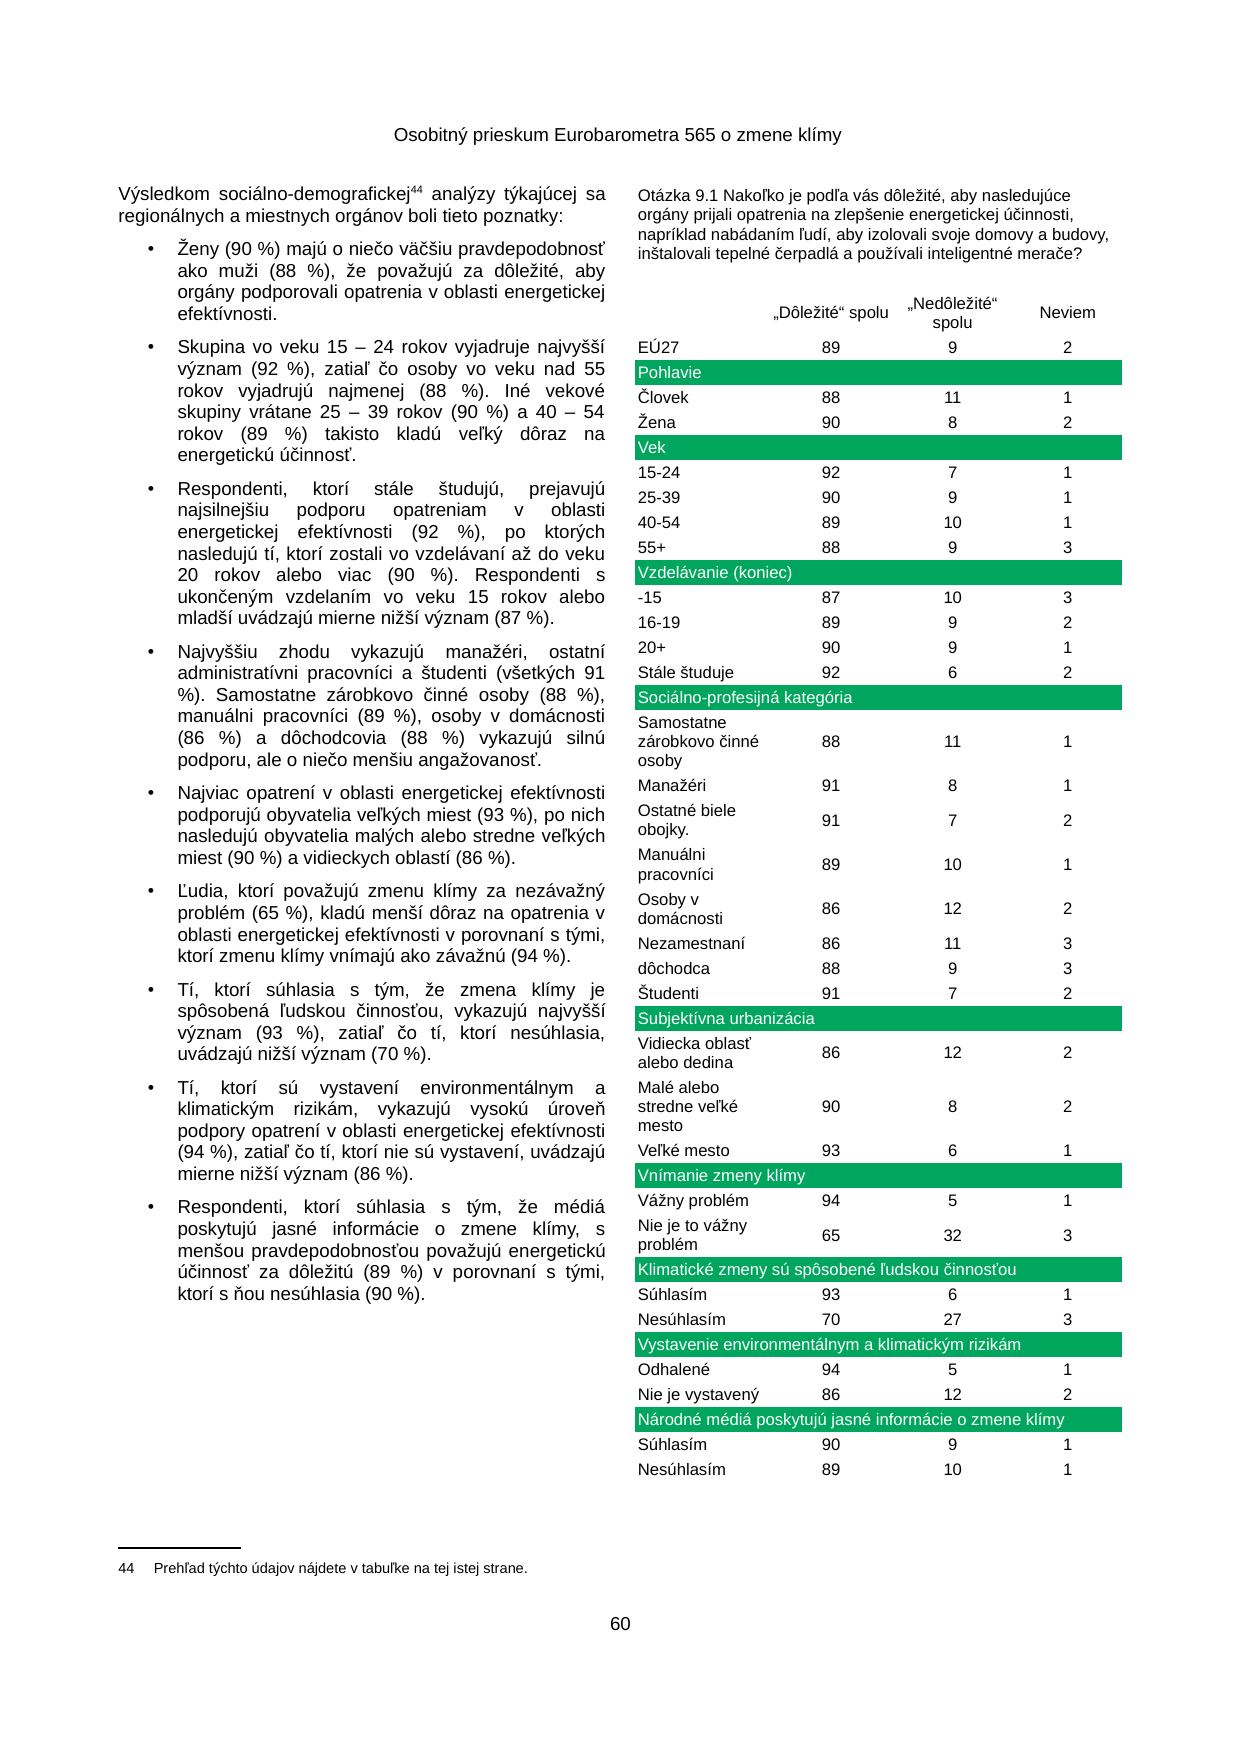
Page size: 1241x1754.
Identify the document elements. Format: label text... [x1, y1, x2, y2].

table_cell 32 [892, 1213, 1013, 1257]
table_cell 86 [770, 1382, 892, 1407]
table_cell Neviem [1013, 291, 1122, 335]
table_cell Súhlasím [635, 1432, 770, 1457]
table_cell 86 [770, 931, 892, 956]
table_cell 2 [1013, 660, 1122, 685]
table_cell Človek [635, 385, 770, 410]
table_cell 10 [892, 1457, 1013, 1482]
table_cell 90 [770, 1432, 892, 1457]
table_cell 91 [770, 981, 892, 1006]
table_cell Vek [635, 435, 1122, 460]
table_cell 88 [770, 385, 892, 410]
table_cell 1 [1013, 510, 1122, 535]
table_cell 12 [892, 886, 1013, 931]
table_cell Národné médiá poskytujú jasné informácie o zmene klímy [635, 1407, 1122, 1432]
table_cell 7 [892, 981, 1013, 1006]
table_cell 88 [770, 535, 892, 560]
table_cell „Dôležité“ spolu [770, 291, 892, 335]
table_cell 5 [892, 1357, 1013, 1382]
table_cell 55+ [635, 535, 770, 560]
table_cell 89 [770, 335, 892, 360]
table_cell 86 [770, 1031, 892, 1075]
table_cell 9 [892, 635, 1013, 660]
table_cell „Nedôležité“ spolu [892, 291, 1013, 335]
table_cell Malé alebo stredne veľké mesto [635, 1075, 770, 1138]
table_cell Pohlavie [635, 360, 1122, 385]
list Ženy (90 %) majú o niečo väčšiu pravdepodobnosť ako muži (88 %), že považujú za dôležité, aby orgány podporovali opatrenia v oblasti energetickej efektívnosti. [148, 238, 605, 324]
table_cell 1 [1013, 1357, 1122, 1382]
table_cell 89 [770, 842, 892, 886]
table_cell 10 [892, 585, 1013, 610]
table_cell 12 [892, 1031, 1013, 1075]
table_cell 65 [770, 1213, 892, 1257]
table_cell 90 [770, 485, 892, 510]
table_cell Nie je vystavený [635, 1382, 770, 1407]
table_cell 1 [1013, 1138, 1122, 1163]
table_cell 20+ [635, 635, 770, 660]
table_cell [770, 266, 892, 291]
table_cell Veľké mesto [635, 1138, 770, 1163]
table_cell 40-54 [635, 510, 770, 535]
table_cell 87 [770, 585, 892, 610]
table_cell Manažéri [635, 773, 770, 798]
table_cell 7 [892, 798, 1013, 842]
table_cell 11 [892, 710, 1013, 773]
table_cell Subjektívna urbanizácia [635, 1006, 1122, 1031]
table_cell Ostatné biele obojky. [635, 798, 770, 842]
table_cell 94 [770, 1357, 892, 1382]
table_cell Súhlasím [635, 1282, 770, 1307]
table_cell 94 [770, 1188, 892, 1213]
table_cell Klimatické zmeny sú spôsobené ľudskou činnosťou [635, 1257, 1122, 1282]
table_cell Žena [635, 410, 770, 435]
table_cell 89 [770, 1457, 892, 1482]
table_cell 8 [892, 410, 1013, 435]
table_cell 10 [892, 842, 1013, 886]
table_cell [892, 266, 1013, 291]
table_cell 9 [892, 610, 1013, 635]
table_cell 3 [1013, 931, 1122, 956]
table_cell Nie je to vážny problém [635, 1213, 770, 1257]
table_cell 1 [1013, 1188, 1122, 1213]
table_cell 2 [1013, 1382, 1122, 1407]
table_cell Nesúhlasím [635, 1457, 770, 1482]
text Prehľad týchto údajov nájdete v tabuľke na tej istej strane. [118, 1560, 605, 1577]
table_cell 90 [770, 635, 892, 660]
table_cell 1 [1013, 1432, 1122, 1457]
table_cell 91 [770, 798, 892, 842]
table_cell -15 [635, 585, 770, 610]
text Výsledkom sociálno-demografickej analýzy týkajúcej sa regionálnych a miestnych orgánov boli tieto poznatky: [118, 183, 605, 226]
table_cell Samostatne zárobkovo činné osoby [635, 710, 770, 773]
table_cell 16-19 [635, 610, 770, 635]
table_cell Vnímanie zmeny klímy [635, 1163, 1122, 1188]
table_cell 3 [1013, 1213, 1122, 1257]
table_cell 10 [892, 510, 1013, 535]
table_cell 2 [1013, 886, 1122, 931]
table_cell Vystavenie environmentálnym a klimatickým rizikám [635, 1332, 1122, 1357]
table_cell 90 [770, 1075, 892, 1138]
table_cell 91 [770, 773, 892, 798]
table_cell 6 [892, 1138, 1013, 1163]
table_cell EÚ27 [635, 335, 770, 360]
table_cell 1 [1013, 385, 1122, 410]
table_cell 1 [1013, 1282, 1122, 1307]
table_cell [635, 266, 770, 291]
table_cell 3 [1013, 956, 1122, 981]
table_cell Stále študuje [635, 660, 770, 685]
table_cell 6 [892, 660, 1013, 685]
table_cell 9 [892, 1432, 1013, 1457]
table_cell 89 [770, 610, 892, 635]
table_cell 1 [1013, 710, 1122, 773]
list Najviac opatrení v oblasti energetickej efektívnosti podporujú obyvatelia veľkých miest (93 %), po nich nasledujú obyvatelia malých alebo stredne veľkých miest (90 %) a vidieckych oblastí (86 %). [148, 782, 605, 868]
table_cell Manuálni pracovníci [635, 842, 770, 886]
table_cell 1 [1013, 773, 1122, 798]
table_cell 3 [1013, 585, 1122, 610]
table_cell Vidiecka oblasť alebo dedina [635, 1031, 770, 1075]
table_cell 90 [770, 410, 892, 435]
table_cell 11 [892, 931, 1013, 956]
table_cell 12 [892, 1382, 1013, 1407]
table_cell 70 [770, 1307, 892, 1332]
table_cell 2 [1013, 1075, 1122, 1138]
table_cell 2 [1013, 1031, 1122, 1075]
table_cell 2 [1013, 410, 1122, 435]
table_cell 2 [1013, 981, 1122, 1006]
table_cell [635, 291, 770, 335]
table_cell Študenti [635, 981, 770, 1006]
table_cell dôchodca [635, 956, 770, 981]
table_cell Odhalené [635, 1357, 770, 1382]
table_cell 9 [892, 956, 1013, 981]
list Tí, ktorí sú vystavení environmentálnym a klimatickým rizikám, vykazujú vysokú úroveň podpory opatrení v oblasti energetickej efektívnosti (94 %), zatiaľ čo tí, ktorí nie sú vystavení, uvádzajú mierne nižší význam (86 %). [148, 1077, 605, 1184]
table_header Otázka 9.1 Nakoľko je podľa vás dôležité, aby nasledujúce orgány prijali opatrenia na zlepšenie energetickej účinnosti, napríklad nabádaním ľudí, aby izolovali svoje domovy a budovy, inštalovali tepelné čerpadlá a používali inteligentné merače? [635, 183, 1122, 266]
table_cell 93 [770, 1138, 892, 1163]
table_cell 86 [770, 886, 892, 931]
table_cell 15-24 [635, 460, 770, 485]
table_cell 1 [1013, 635, 1122, 660]
table_cell 25-39 [635, 485, 770, 510]
table_cell 1 [1013, 1457, 1122, 1482]
table_cell 1 [1013, 485, 1122, 510]
table_cell Osoby v domácnosti [635, 886, 770, 931]
table_cell 8 [892, 1075, 1013, 1138]
table_cell 9 [892, 535, 1013, 560]
table_cell 92 [770, 460, 892, 485]
table_cell 5 [892, 1188, 1013, 1213]
list Skupina vo veku 15 – 24 rokov vyjadruje najvyšší význam (92 %), zatiaľ čo osoby vo veku nad 55 rokov vyjadrujú najmenej (88 %). Iné vekové skupiny vrátane 25 – 39 rokov (90 %) a 40 – 54 rokov (89 %) takisto kladú veľký dôraz na energetickú účinnosť. [148, 336, 605, 466]
table_cell Vážny problém [635, 1188, 770, 1213]
table_cell 2 [1013, 610, 1122, 635]
table_cell 6 [892, 1282, 1013, 1307]
table_cell Sociálno-profesijná kategória [635, 685, 1122, 710]
table_cell 8 [892, 773, 1013, 798]
table_cell Vzdelávanie (koniec) [635, 560, 1122, 585]
list Respondenti, ktorí súhlasia s tým, že médiá poskytujú jasné informácie o zmene klímy, s menšou pravdepodobnosťou považujú energetickú účinnosť za dôležitú (89 %) v porovnaní s tými, ktorí s ňou nesúhlasia (90 %). [148, 1196, 605, 1304]
table_cell Nesúhlasím [635, 1307, 770, 1332]
table_cell 7 [892, 460, 1013, 485]
table_cell 89 [770, 510, 892, 535]
table_cell 27 [892, 1307, 1013, 1332]
list Najvyššiu zhodu vykazujú manažéri, ostatní administratívni pracovníci a študenti (všetkých 91 %). Samostatne zárobkovo činné osoby (88 %), manuálni pracovníci (89 %), osoby v domácnosti (86 %) a dôchodcovia (88 %) vykazujú silnú podporu, ale o niečo menšiu angažovanosť. [148, 641, 605, 770]
table_cell Nezamestnaní [635, 931, 770, 956]
table_cell 3 [1013, 535, 1122, 560]
list Tí, ktorí súhlasia s tým, že zmena klímy je spôsobená ľudskou činnosťou, vykazujú najvyšší význam (93 %), zatiaľ čo tí, ktorí nesúhlasia, uvádzajú nižší význam (70 %). [148, 978, 605, 1065]
table_cell 1 [1013, 842, 1122, 886]
table_cell 88 [770, 956, 892, 981]
table_cell [1013, 266, 1122, 291]
table_cell 11 [892, 385, 1013, 410]
table_cell 9 [892, 335, 1013, 360]
table_cell 1 [1013, 460, 1122, 485]
table_cell 93 [770, 1282, 892, 1307]
table_cell 3 [1013, 1307, 1122, 1332]
table_cell 2 [1013, 335, 1122, 360]
table_cell 2 [1013, 798, 1122, 842]
list Ľudia, ktorí považujú zmenu klímy za nezávažný problém (65 %), kladú menší dôraz na opatrenia v oblasti energetickej efektívnosti v porovnaní s tými, ktorí zmenu klímy vnímajú ako závažnú (94 %). [148, 880, 605, 966]
table_cell 92 [770, 660, 892, 685]
list Respondenti, ktorí stále študujú, prejavujú najsilnejšiu podporu opatreniam v oblasti energetickej efektívnosti (92 %), po ktorých nasledujú tí, ktorí zostali vo vzdelávaní až do veku 20 rokov alebo viac (90 %). Respondenti s ukončeným vzdelaním vo veku 15 rokov alebo mladší uvádzajú mierne nižší význam (87 %). [148, 478, 605, 629]
table_cell 9 [892, 485, 1013, 510]
table_cell 88 [770, 710, 892, 773]
